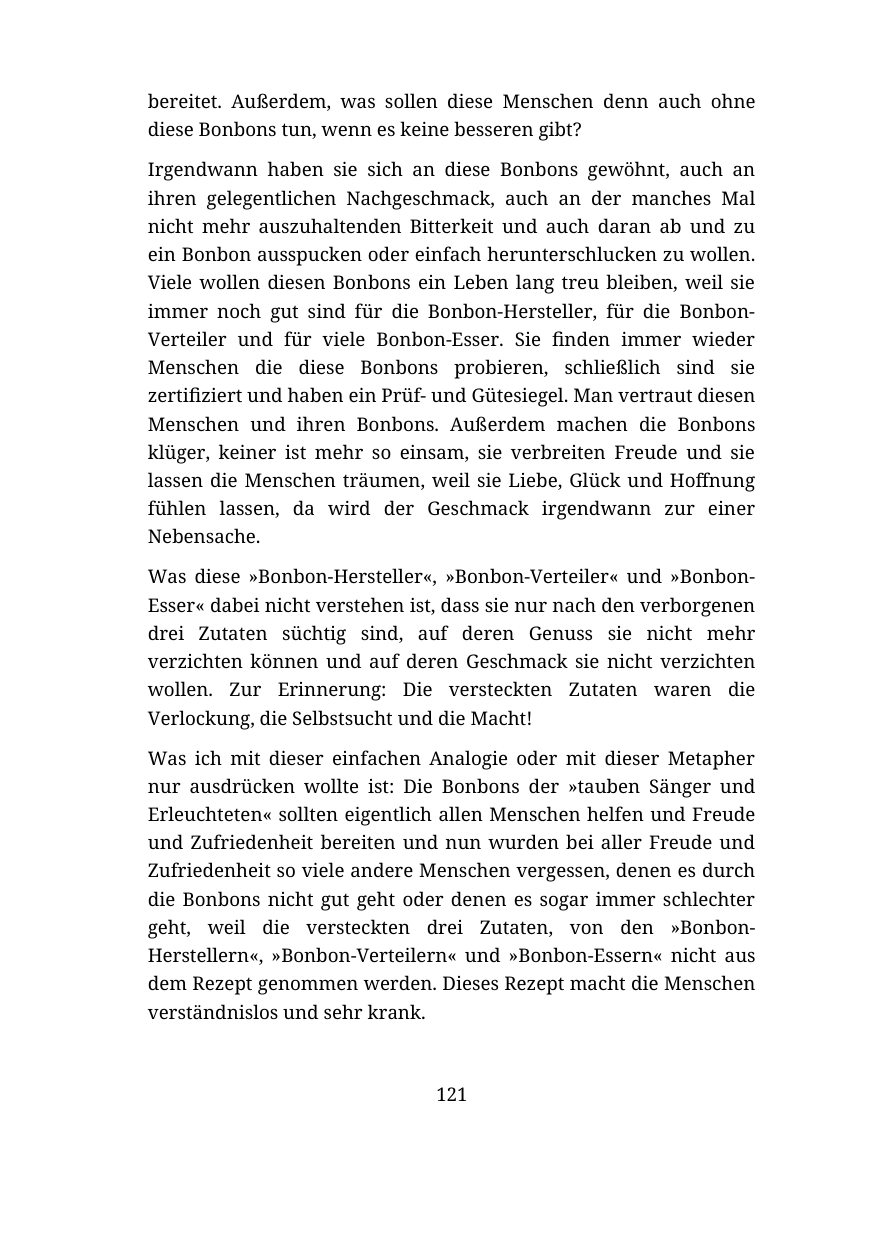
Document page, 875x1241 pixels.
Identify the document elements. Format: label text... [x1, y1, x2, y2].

text bereitet. Außerdem, was sollen diese Menschen denn auch ohne diese Bonbons tun, wenn es keine besseren gibt? [148, 88, 756, 142]
text Was ich mit dieser einfachen Analogie oder mit dieser Metapher nur ausdrücken wollte ist: Die Bonbons der »tauben Sänger und Erleuchteten« sollten eigentlich allen Menschen helfen und Freude und Zufriedenheit bereiten und nun wurden bei aller Freude und Zufriedenheit so viele andere Menschen vergessen, denen es durch die Bonbons nicht gut geht oder denen es sogar immer schlechter geht, weil die versteckten drei Zutaten, von den »Bonbon-Herstellern«, »Bonbon-Verteilern« und »Bonbon-Essern« nicht aus dem Rezept genommen werden. Dieses Rezept macht die Menschen verständnislos und sehr krank. [148, 745, 756, 1024]
text Was diese »Bonbon-Hersteller«, »Bonbon-Verteiler« und »Bonbon-Esser« dabei nicht verstehen ist, dass sie nur nach den verborgenen drei Zutaten süchtig sind, auf deren Genuss sie nicht mehr verzichten können und auf deren Geschmack sie nicht verzichten wollen. Zur Erinnerung: Die versteckten Zutaten waren die Verlockung, die Selbstsucht und die Macht! [148, 564, 756, 730]
text Irgendwann haben sie sich an diese Bonbons gewöhnt, auch an ihren gelegentlichen Nachgeschmack, auch an der manches Mal nicht mehr auszuhaltenden Bitterkeit und auch daran ab und zu ein Bonbon ausspucken oder einfach herunterschlucken zu wollen. Viele wollen diesen Bonbons ein Leben lang treu bleiben, weil sie immer noch gut sind für die Bonbon-Hersteller, für die Bonbon-Verteiler und für viele Bonbon-Esser. Sie finden immer wieder Menschen die diese Bonbons probieren, schließlich sind sie zertifiziert und haben ein Prüf- und Gütesiegel. Man vertraut diesen Menschen und ihren Bonbons. Außerdem machen die Bonbons klüger, keiner ist mehr so einsam, sie verbreiten Freude und sie lassen die Menschen träumen, weil sie Liebe, Glück und Hoffnung fühlen lassen, da wird der Geschmack irgendwann zur einer Nebensache. [148, 157, 756, 549]
